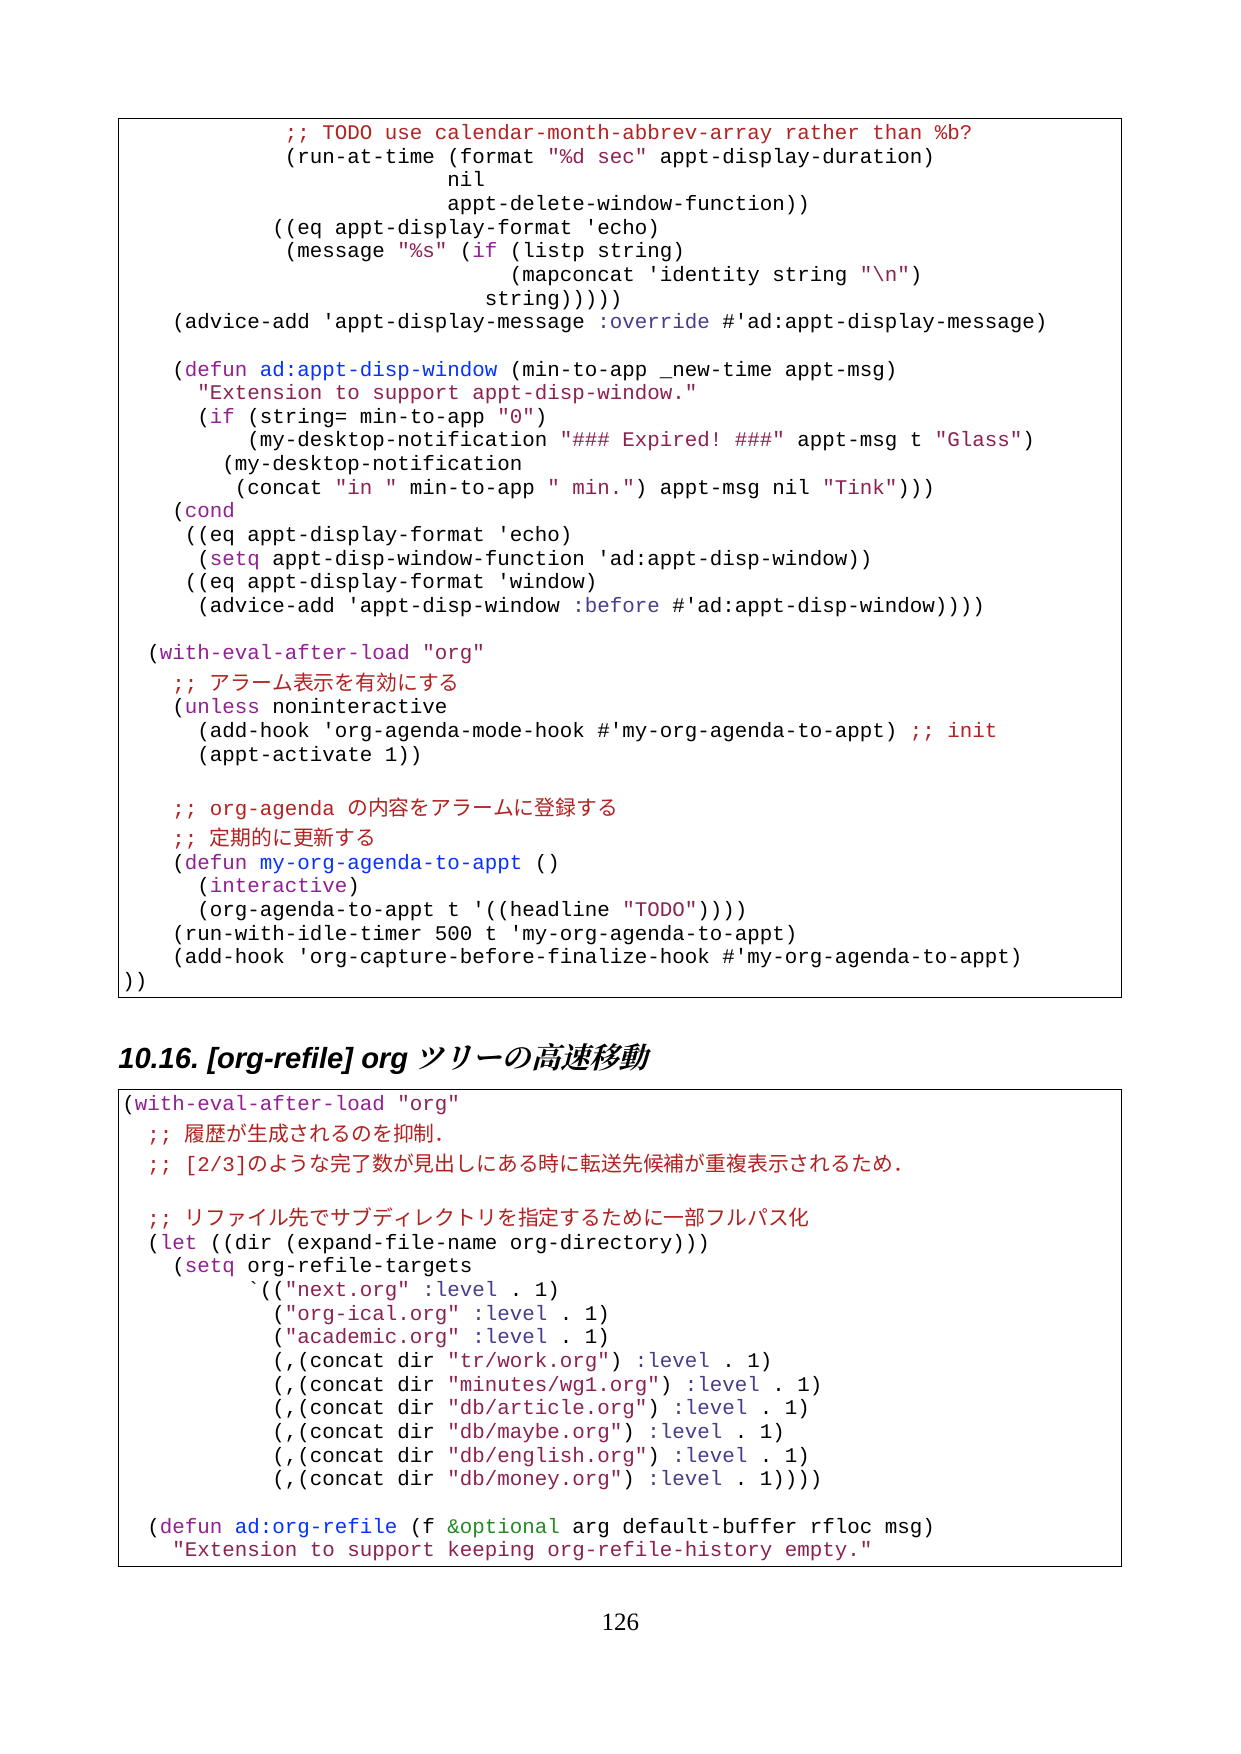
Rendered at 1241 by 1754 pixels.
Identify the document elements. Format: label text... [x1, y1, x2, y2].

text (with-eval-after-load "org" [119, 638, 1121, 662]
text (message "%s" (if (listp string) [119, 236, 1121, 260]
text (,(concat dir "db/maybe.org") :level . 1) [119, 1417, 1121, 1441]
text (concat "in " min-to-app " min.") appt-msg nil "Tink"))) [119, 473, 1121, 496]
text (mapconcat 'identity string "\n") [119, 260, 1121, 284]
text (org-agenda-to-appt t '((headline "TODO")))) [119, 895, 1121, 919]
subtitle [org-refile] orgツリーの高速移動 [118, 1035, 1122, 1077]
text ("org-ical.org" :level . 1) [119, 1299, 1121, 1322]
text "Extension to support appt-disp-window." [119, 378, 1121, 402]
text appt-delete-window-function)) [119, 189, 1121, 213]
text ;; TODO use calendar-month-abbrev-array rather than %b? [119, 119, 1121, 142]
text string))))) [119, 284, 1121, 307]
text nil [119, 165, 1121, 189]
text (appt-activate 1)) [119, 740, 1121, 763]
text (add-hook 'org-capture-before-finalize-hook #'my-org-agenda-to-appt) [119, 942, 1121, 966]
text )) [119, 966, 1121, 997]
text ;; 履歴が生成されるのを抑制． [119, 1113, 1121, 1143]
text (my-desktop-notification "### Expired! ###" appt-msg t "Glass") [119, 426, 1121, 449]
text (defun my-org-agenda-to-appt () [119, 848, 1121, 871]
text ;; [2/3]のような完了数が見出しにある時に転送先候補が重複表示されるため． [119, 1143, 1121, 1174]
text ;; org-agenda の内容をアラームに登録する [119, 787, 1121, 817]
text (if (string= min-to-app "0") [119, 402, 1121, 426]
text (cond [119, 496, 1121, 520]
text (,(concat dir "db/english.org") :level . 1) [119, 1441, 1121, 1464]
text (unless noninteractive [119, 692, 1121, 716]
text (defun ad:org-refile (f &optional arg default-buffer rfloc msg) [119, 1512, 1121, 1535]
text (interactive) [119, 871, 1121, 895]
text (,(concat dir "minutes/wg1.org") :level . 1) [119, 1370, 1121, 1393]
text (,(concat dir "db/money.org") :level . 1)))) [119, 1464, 1121, 1488]
text (my-desktop-notification [119, 449, 1121, 473]
text ;; 定期的に更新する [119, 817, 1121, 848]
text (run-at-time (format "%d sec" appt-display-duration) [119, 142, 1121, 165]
text (setq appt-disp-window-function 'ad:appt-disp-window)) [119, 544, 1121, 567]
text ;; リファイル先でサブディレクトリを指定するために一部フルパス化 [119, 1197, 1121, 1228]
text ((eq appt-display-format 'echo) [119, 213, 1121, 236]
text ("academic.org" :level . 1) [119, 1322, 1121, 1346]
text (setq org-refile-targets [119, 1252, 1121, 1275]
text (advice-add 'appt-disp-window :before #'ad:appt-disp-window)))) [119, 591, 1121, 615]
text (advice-add 'appt-display-message :override #'ad:appt-display-message) [119, 307, 1121, 331]
text ((eq appt-display-format 'window) [119, 567, 1121, 591]
text ;; アラーム表示を有効にする [119, 662, 1121, 692]
text (add-hook 'org-agenda-mode-hook #'my-org-agenda-to-appt) ;; init [119, 716, 1121, 740]
text (let ((dir (expand-file-name org-directory))) [119, 1228, 1121, 1252]
text (run-with-idle-timer 500 t 'my-org-agenda-to-appt) [119, 919, 1121, 942]
text (with-eval-after-load "org" [119, 1090, 1121, 1113]
text (,(concat dir "db/article.org") :level . 1) [119, 1393, 1121, 1417]
text (,(concat dir "tr/work.org") :level . 1) [119, 1346, 1121, 1370]
text ((eq appt-display-format 'echo) [119, 520, 1121, 544]
text (defun ad:appt-disp-window (min-to-app _new-time appt-msg) [119, 354, 1121, 378]
text `(("next.org" :level . 1) [119, 1275, 1121, 1299]
text "Extension to support keeping org-refile-history empty." [119, 1535, 1121, 1566]
